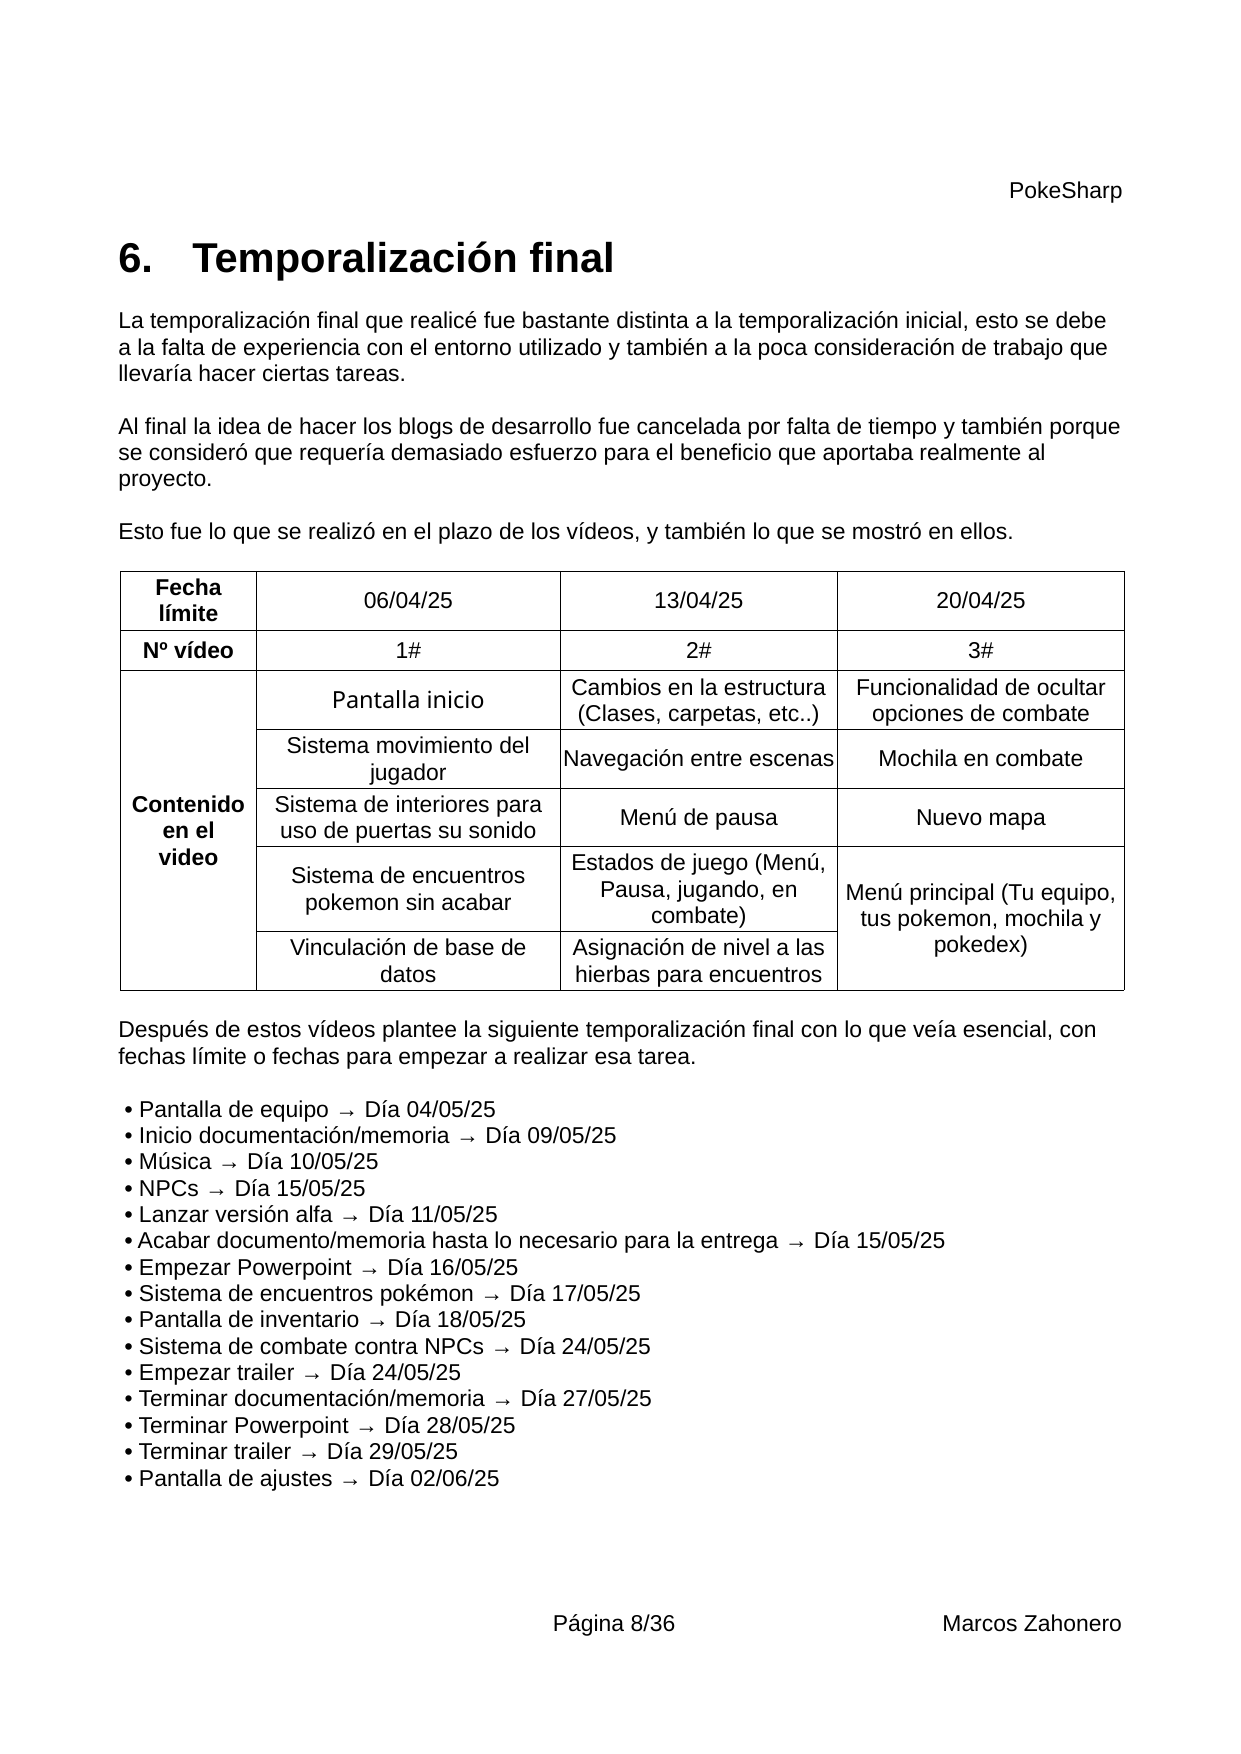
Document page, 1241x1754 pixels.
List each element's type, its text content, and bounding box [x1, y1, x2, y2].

table_cell Vinculación de base de datos [257, 932, 560, 990]
text La temporalización final que realicé fue bastante distinta a la temporalización inicial, esto se debe a la falta de experiencia con el entorno utilizado y también a la poca consideración de trabajo que llevaría hacer ciertas tareas. [118, 307, 1122, 386]
text Después de estos vídeos plantee la siguiente temporalización final con lo que veía esencial, con fechas límite o fechas para empezar a realizar esa tarea. [118, 1016, 1122, 1069]
subtitle Temporalización final [118, 233, 1122, 281]
table_cell Menú de pausa [561, 789, 837, 846]
text • Terminar documentación/memoria → Día 27/05/25 [118, 1385, 1122, 1412]
text • Sistema de encuentros pokémon → Día 17/05/25 [118, 1280, 1122, 1306]
table_cell Sistema de interiores para uso de puertas su sonido [257, 789, 560, 846]
table_cell Mochila en combate [838, 730, 1124, 788]
text • Inicio documentación/memoria → Día 09/05/25 [118, 1122, 1122, 1148]
table_cell Nº vídeo [121, 631, 256, 670]
table_cell Funcionalidad de ocultar opciones de combate [838, 671, 1124, 729]
table_cell Menú principal (Tu equipo, tus pokemon, mochila y pokedex) [838, 847, 1124, 990]
text • Terminar Powerpoint → Día 28/05/25 [118, 1412, 1122, 1438]
table_cell Asignación de nivel a las hierbas para encuentros [561, 932, 837, 990]
table_cell Sistema de encuentros pokemon sin acabar [257, 847, 560, 931]
table_header 13/04/25 [561, 572, 837, 629]
table_header Fecha límite [121, 572, 256, 629]
text • Acabar documento/memoria hasta lo necesario para la entrega → Día 15/05/25 [118, 1227, 1122, 1254]
table_cell Sistema movimiento del jugador [257, 730, 560, 788]
table_header 20/04/25 [838, 572, 1124, 629]
text Al final la idea de hacer los blogs de desarrollo fue cancelada por falta de tiempo y también porque se consideró que requería demasiado esfuerzo para el beneficio que aportaba realmente al proyecto. [118, 413, 1122, 492]
text • Pantalla de inventario → Día 18/05/25 [118, 1306, 1122, 1333]
text • Sistema de combate contra NPCs → Día 24/05/25 [118, 1333, 1122, 1359]
table_header 06/04/25 [257, 572, 560, 629]
table_cell Navegación entre escenas [561, 730, 837, 788]
table_cell 2# [561, 631, 837, 670]
table_cell Cambios en la estructura (Clases, carpetas, etc..) [561, 671, 837, 729]
text Esto fue lo que se realizó en el plazo de los vídeos, y también lo que se mostró en ellos. [118, 518, 1122, 544]
table_cell Nuevo mapa [838, 789, 1124, 846]
table_cell 1# [257, 631, 560, 670]
text • Empezar Powerpoint → Día 16/05/25 [118, 1254, 1122, 1280]
text • Pantalla de equipo → Día 04/05/25 [118, 1096, 1122, 1122]
text • Lanzar versión alfa → Día 11/05/25 [118, 1201, 1122, 1227]
table_cell Contenido en el video [121, 671, 256, 990]
text • NPCs → Día 15/05/25 [118, 1174, 1122, 1201]
table_cell Estados de juego (Menú, Pausa, jugando, en combate) [561, 847, 837, 931]
text • Pantalla de ajustes → Día 02/06/25 [118, 1464, 1122, 1491]
text • Música → Día 10/05/25 [118, 1148, 1122, 1174]
text • Empezar trailer → Día 24/05/25 [118, 1359, 1122, 1385]
table_cell 3# [838, 631, 1124, 670]
table_cell Pantalla inicio [257, 671, 560, 729]
text • Terminar trailer → Día 29/05/25 [118, 1438, 1122, 1464]
